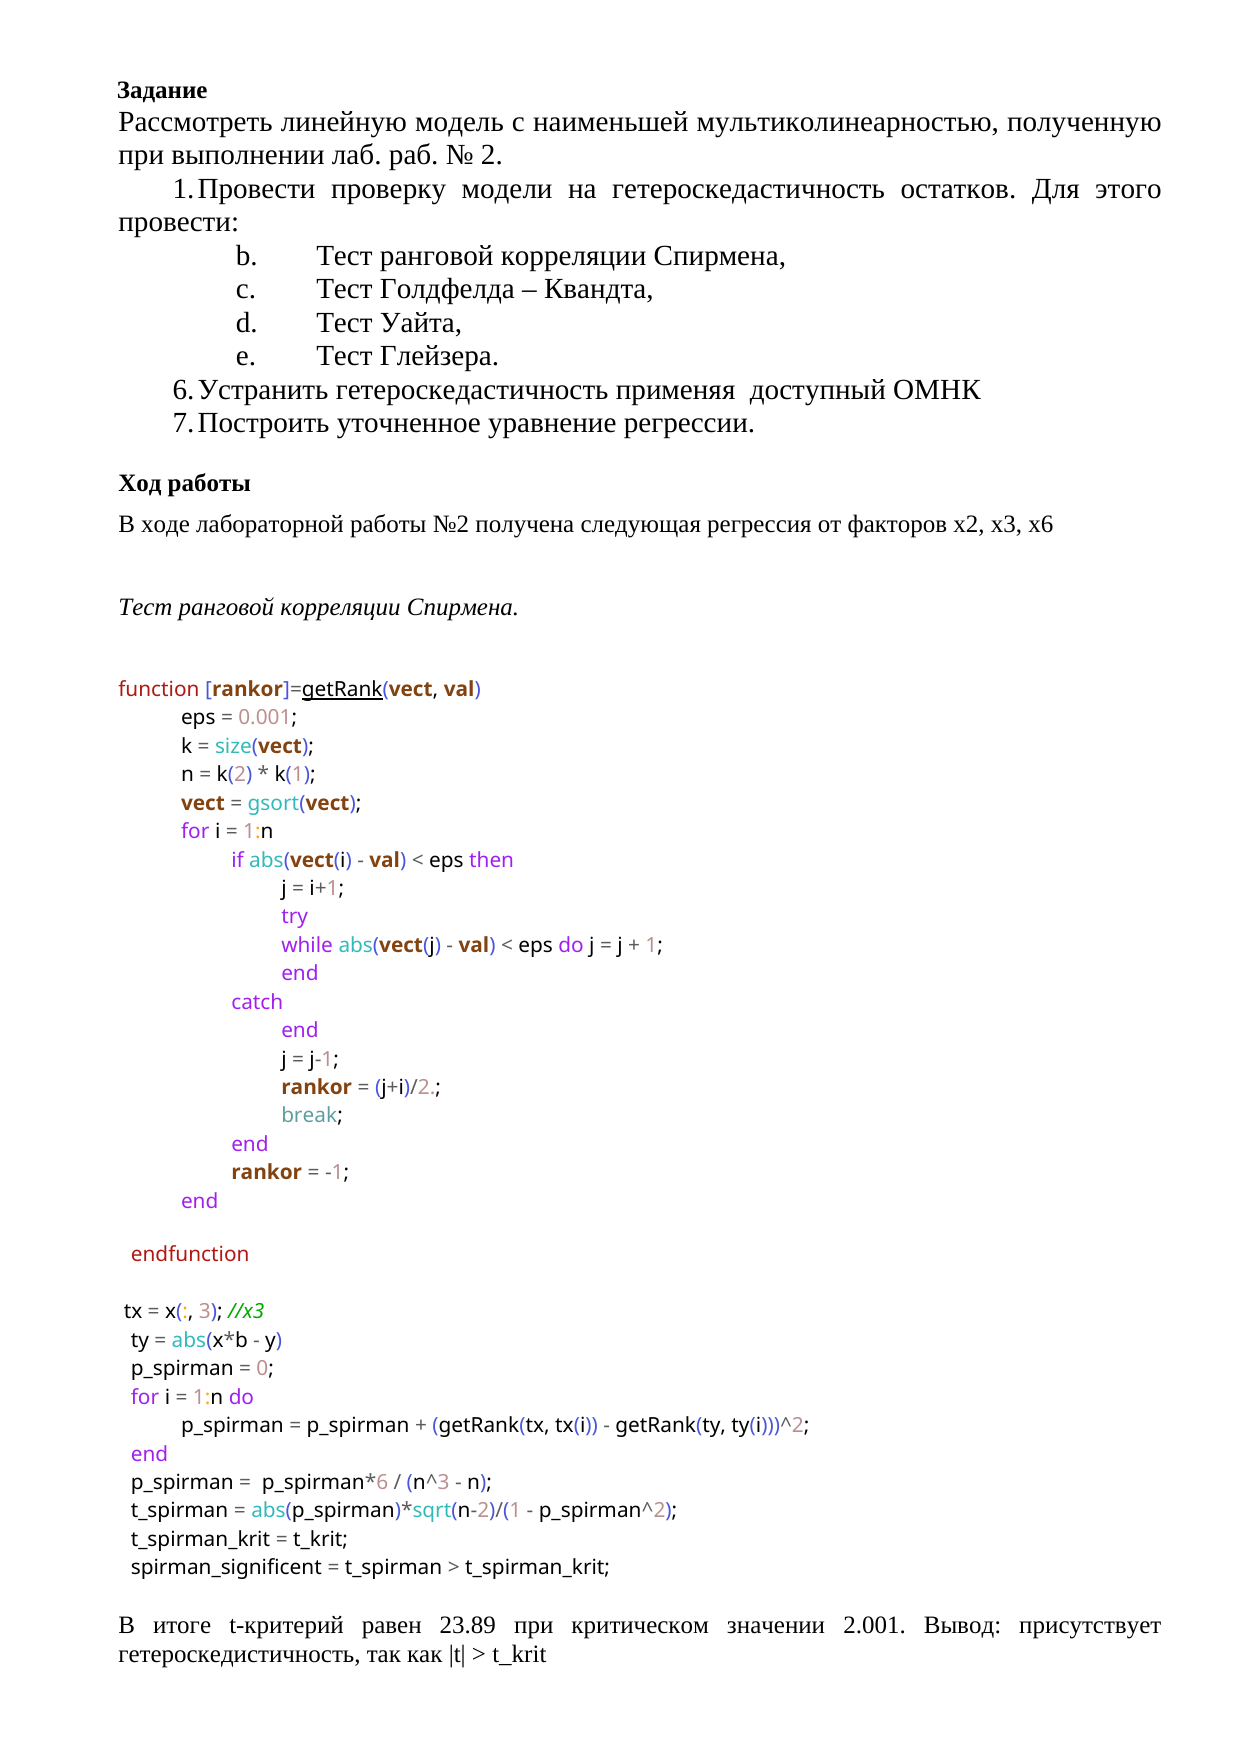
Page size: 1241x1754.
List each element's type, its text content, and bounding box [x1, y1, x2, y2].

text for i = 1:n [118, 816, 1162, 845]
text j = j-1; [118, 1044, 1162, 1072]
text p_spirman = p_spirman*6 / (n^3 - n); [118, 1467, 1162, 1496]
text t_spirman = abs(p_spirman)*sqrt(n-2)/(1 - p_spirman^2); [118, 1496, 1162, 1524]
text n = k(2) * k(1); [118, 759, 1162, 788]
text end [118, 958, 1162, 987]
text j = i+1; [118, 873, 1162, 902]
list Тест Уайта, [236, 305, 1162, 338]
text p_spirman = 0; [118, 1353, 1162, 1382]
text tx = x(:, 3); //x3 [118, 1297, 1162, 1325]
text p_spirman = p_spirman + (getRank(tx, tx(i)) - getRank(ty, ty(i)))^2; [118, 1410, 1162, 1439]
text vect = gsort(vect); [118, 788, 1162, 816]
text rankor = -1; [118, 1157, 1162, 1186]
list Провести проверку модели на гетероскедастичность остатков. Для этого провести: [118, 171, 1162, 238]
text rankor = (j+i)/2.; [118, 1072, 1162, 1101]
text break; [118, 1101, 1162, 1129]
text В ходе лабораторной работы №2 получена следующая регрессия от факторов x2, x3, x6 [118, 509, 1162, 538]
text if abs(vect(i) - val) < eps then [118, 845, 1162, 873]
text while abs(vect(j) - val) < eps do j = j + 1; [118, 930, 1162, 958]
text Тест ранговой корреляции Спирмена. [118, 592, 1162, 620]
text k = size(vect); [118, 731, 1162, 759]
text t_spirman_krit = t_krit; [118, 1524, 1162, 1552]
text endfunction [118, 1239, 1162, 1267]
text for i = 1:n do [118, 1382, 1162, 1410]
text end [118, 1439, 1162, 1467]
text Ход работы [118, 468, 1162, 497]
text end [118, 1129, 1162, 1157]
text Задание [117, 75, 1162, 104]
list Тест Глейзера. [236, 338, 1162, 372]
text В итоге t-критерий равен 23.89 при критическом значении 2.001. Вывод: присутствует гетероскедистичность, так как |t| > t_krit [118, 1610, 1162, 1668]
list Устранить гетероскедастичность применяя доступный ОМНК [118, 372, 1162, 406]
list Построить уточненное уравнение регрессии. [118, 406, 1162, 439]
text spirman_significent = t_spirman > t_spirman_krit; [118, 1552, 1162, 1581]
text end [118, 1186, 1162, 1214]
list Тест ранговой корреляции Спирмена, [236, 238, 1162, 271]
text Рассмотреть линейную модель с наименьшей мультиколинеарностью, полученную при выполнении лаб. раб. № 2. [118, 104, 1162, 171]
text eps = 0.001; [118, 702, 1162, 731]
list Тест Голдфелда – Квандта, [236, 271, 1162, 305]
text end [118, 1015, 1162, 1044]
text function [rankor]=getRank(vect, val) [118, 674, 1162, 702]
text ty = abs(x*b - y) [118, 1325, 1162, 1353]
text catch [118, 987, 1162, 1015]
text try [118, 902, 1162, 930]
